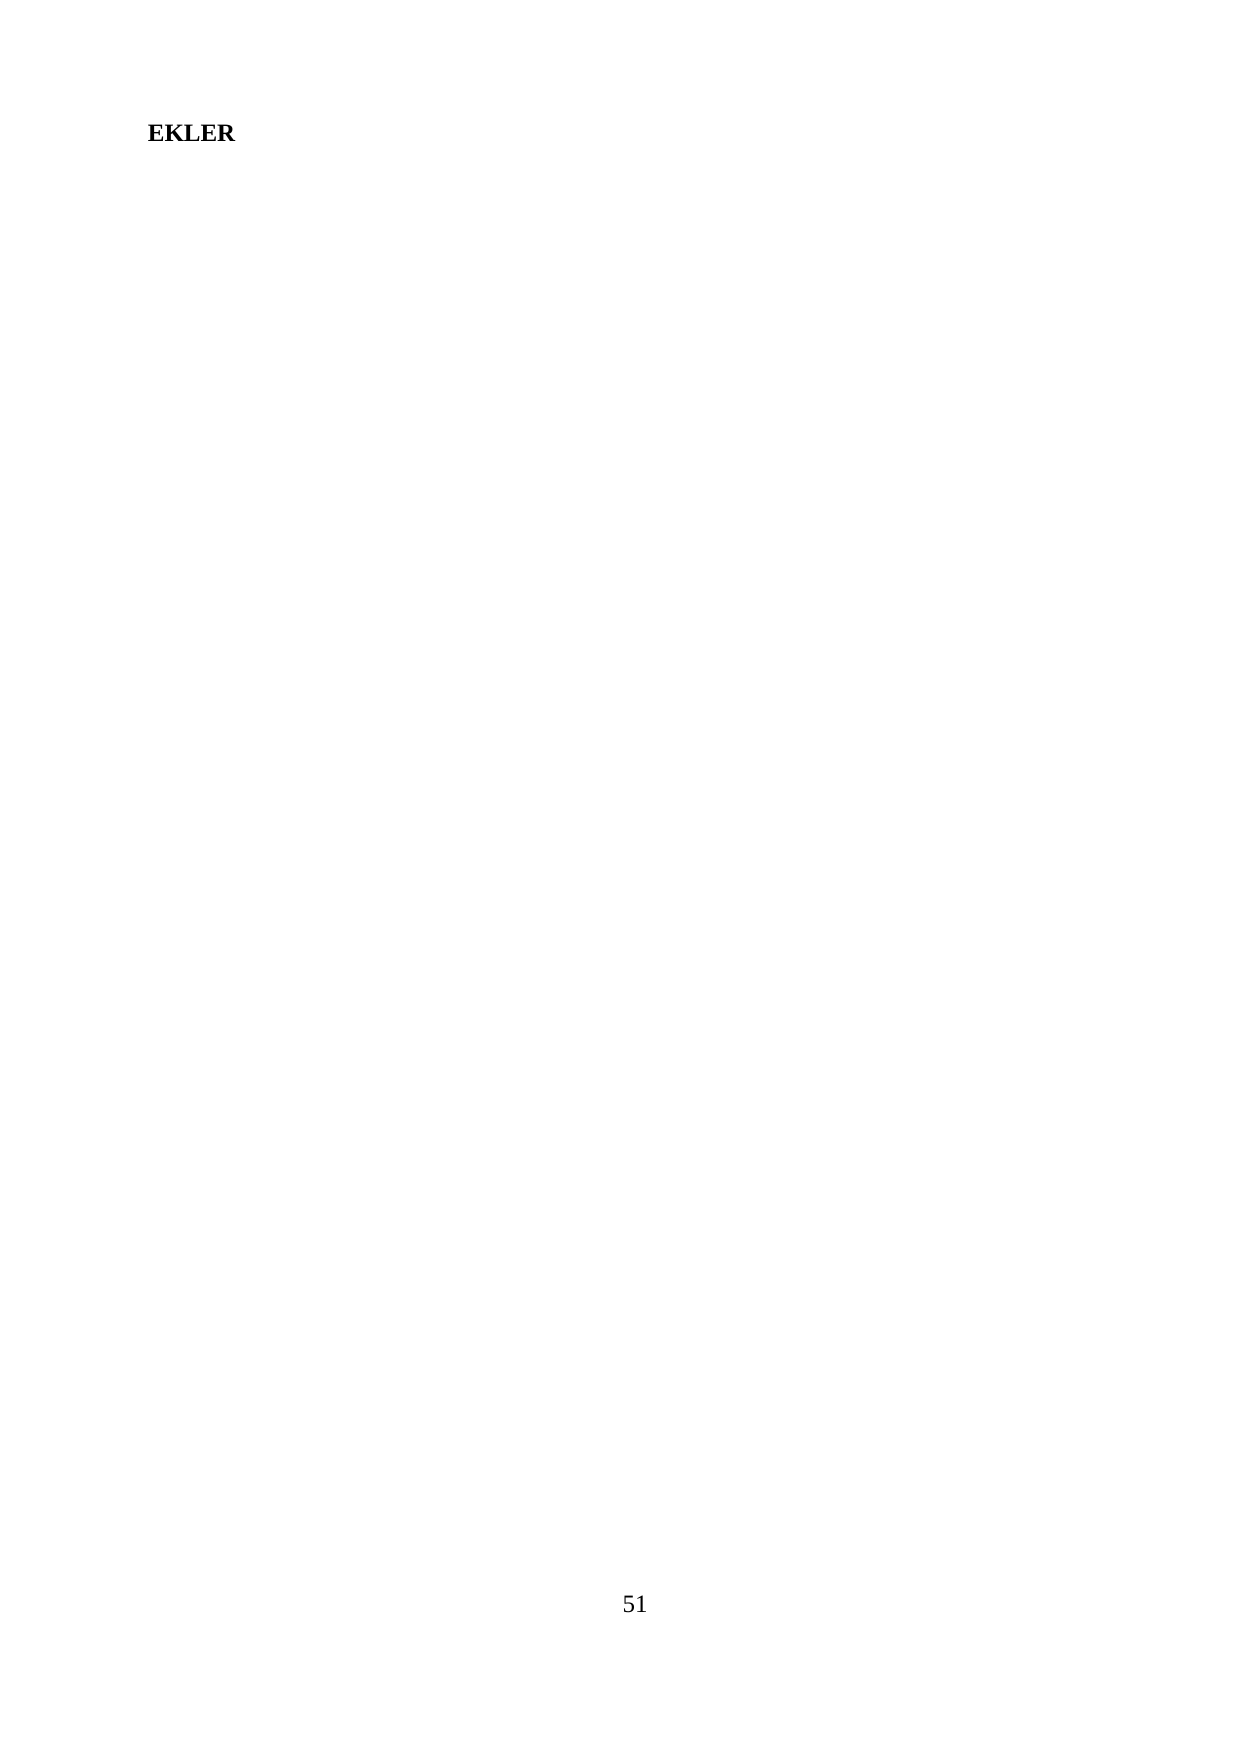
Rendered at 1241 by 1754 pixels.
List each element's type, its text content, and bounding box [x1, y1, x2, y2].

subtitle EKLER [148, 118, 1122, 147]
